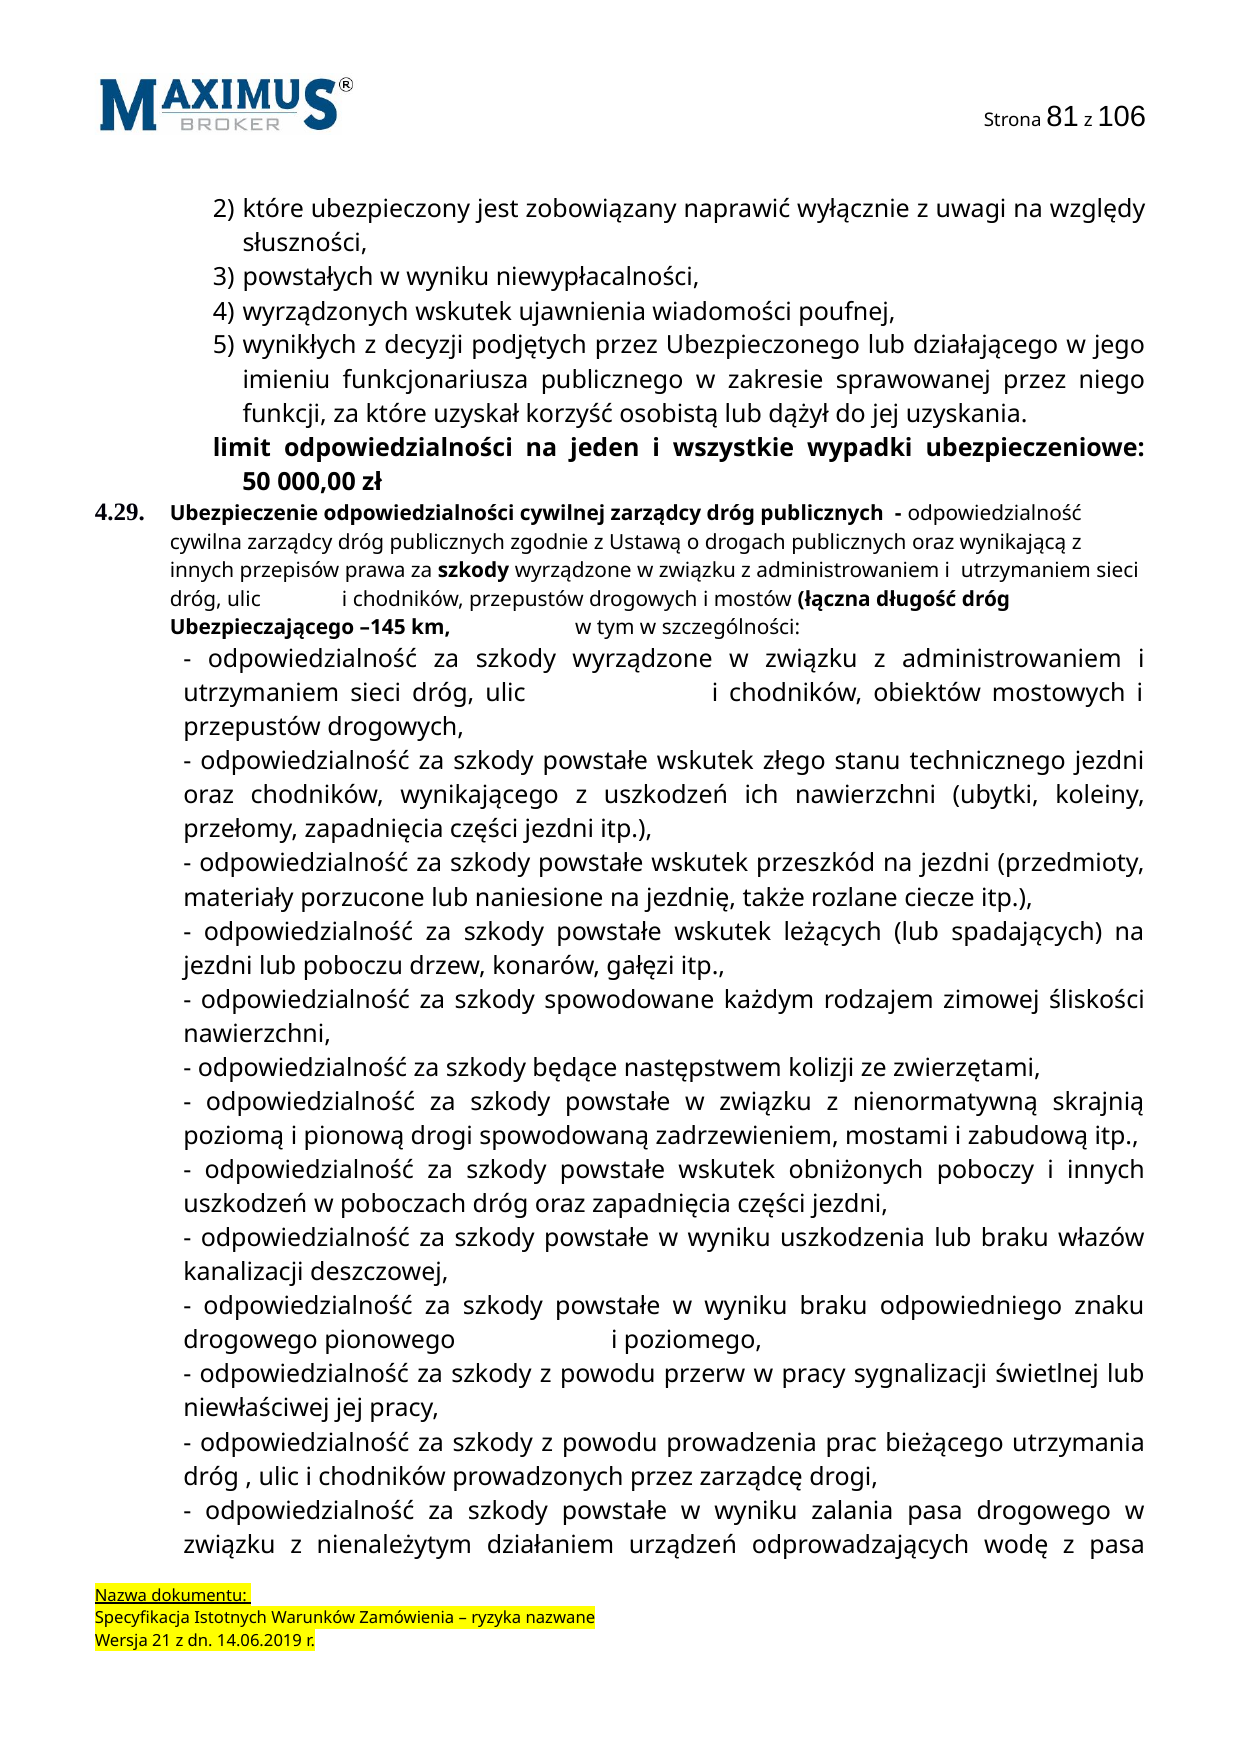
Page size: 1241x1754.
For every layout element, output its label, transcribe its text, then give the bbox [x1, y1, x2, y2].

text - odpowiedzialność za szkody wyrządzone w związku z administrowaniem i utrzymaniem sieci dróg, ulic i chodników, obiektów mostowych i przepustów drogowych, [183, 641, 1146, 743]
text limit odpowiedzialności na jeden i wszystkie wypadki ubezpieczeniowe: 50 000,00 zł [169, 429, 1146, 497]
text - odpowiedzialność za szkody powstałe w związku z nienormatywną skrajnią poziomą i pionową drogi spowodowaną zadrzewieniem, mostami i zabudową itp., [183, 1083, 1146, 1152]
list wynikłych z decyzji podjętych przez Ubezpieczonego lub działającego w jego imieniu funkcjonariusza publicznego w zakresie sprawowanej przez niego funkcji, za które uzyskał korzyść osobistą lub dążył do jej uzyskania. [213, 327, 1146, 429]
text - odpowiedzialność za szkody będące następstwem kolizji ze zwierzętami, [183, 1049, 1146, 1083]
list wyrządzonych wskutek ujawnienia wiadomości poufnej, [213, 293, 1146, 327]
list Ubezpieczenie odpowiedzialności cywilnej zarządcy dróg publicznych - odpowiedzialność cywilna zarządcy dróg publicznych zgodnie z Ustawą o drogach publicznych oraz wynikającą z innych przepisów prawa za szkody wyrządzone w związku z administrowaniem i utrzymaniem sieci dróg, ulic i chodników, przepustów drogowych i mostów (łączna długość dróg Ubezpieczającego –145 km, w tym w szczególności: [94, 497, 1146, 641]
text - odpowiedzialność za szkody z powodu prowadzenia prac bieżącego utrzymania dróg , ulic i chodników prowadzonych przez zarządcę drogi, [183, 1424, 1146, 1492]
text - odpowiedzialność za szkody powstałe wskutek obniżonych poboczy i innych uszkodzeń w poboczach dróg oraz zapadnięcia części jezdni, [183, 1152, 1146, 1220]
text - odpowiedzialność za szkody powstałe wskutek leżących (lub spadających) na jezdni lub poboczu drzew, konarów, gałęzi itp., [183, 913, 1146, 981]
text - odpowiedzialność za szkody z powodu przerw w pracy sygnalizacji świetlnej lub niewłaściwej jej pracy, [183, 1356, 1146, 1424]
text - odpowiedzialność za szkody powstałe wskutek złego stanu technicznego jezdni oraz chodników, wynikającego z uszkodzeń ich nawierzchni (ubytki, koleiny, przełomy, zapadnięcia części jezdni itp.), [183, 743, 1146, 845]
text - odpowiedzialność za szkody spowodowane każdym rodzajem zimowej śliskości nawierzchni, [183, 981, 1146, 1049]
text - odpowiedzialność za szkody powstałe w wyniku uszkodzenia lub braku włazów kanalizacji deszczowej, [183, 1220, 1146, 1288]
text - odpowiedzialność za szkody powstałe wskutek przeszkód na jezdni (przedmioty, materiały porzucone lub naniesione na jezdnię, także rozlane ciecze itp.), [183, 845, 1146, 913]
list które ubezpieczony jest zobowiązany naprawić wyłącznie z uwagi na względy słuszności, [213, 191, 1146, 259]
list powstałych w wyniku niewypłacalności, [213, 259, 1146, 293]
text - odpowiedzialność za szkody powstałe w wyniku zalania pasa drogowego w związku z nienależytym działaniem urządzeń odprowadzających wodę z pasa [183, 1492, 1146, 1560]
text - odpowiedzialność za szkody powstałe w wyniku braku odpowiedniego znaku drogowego pionowego i poziomego, [183, 1288, 1146, 1356]
picture [94, 73, 359, 135]
